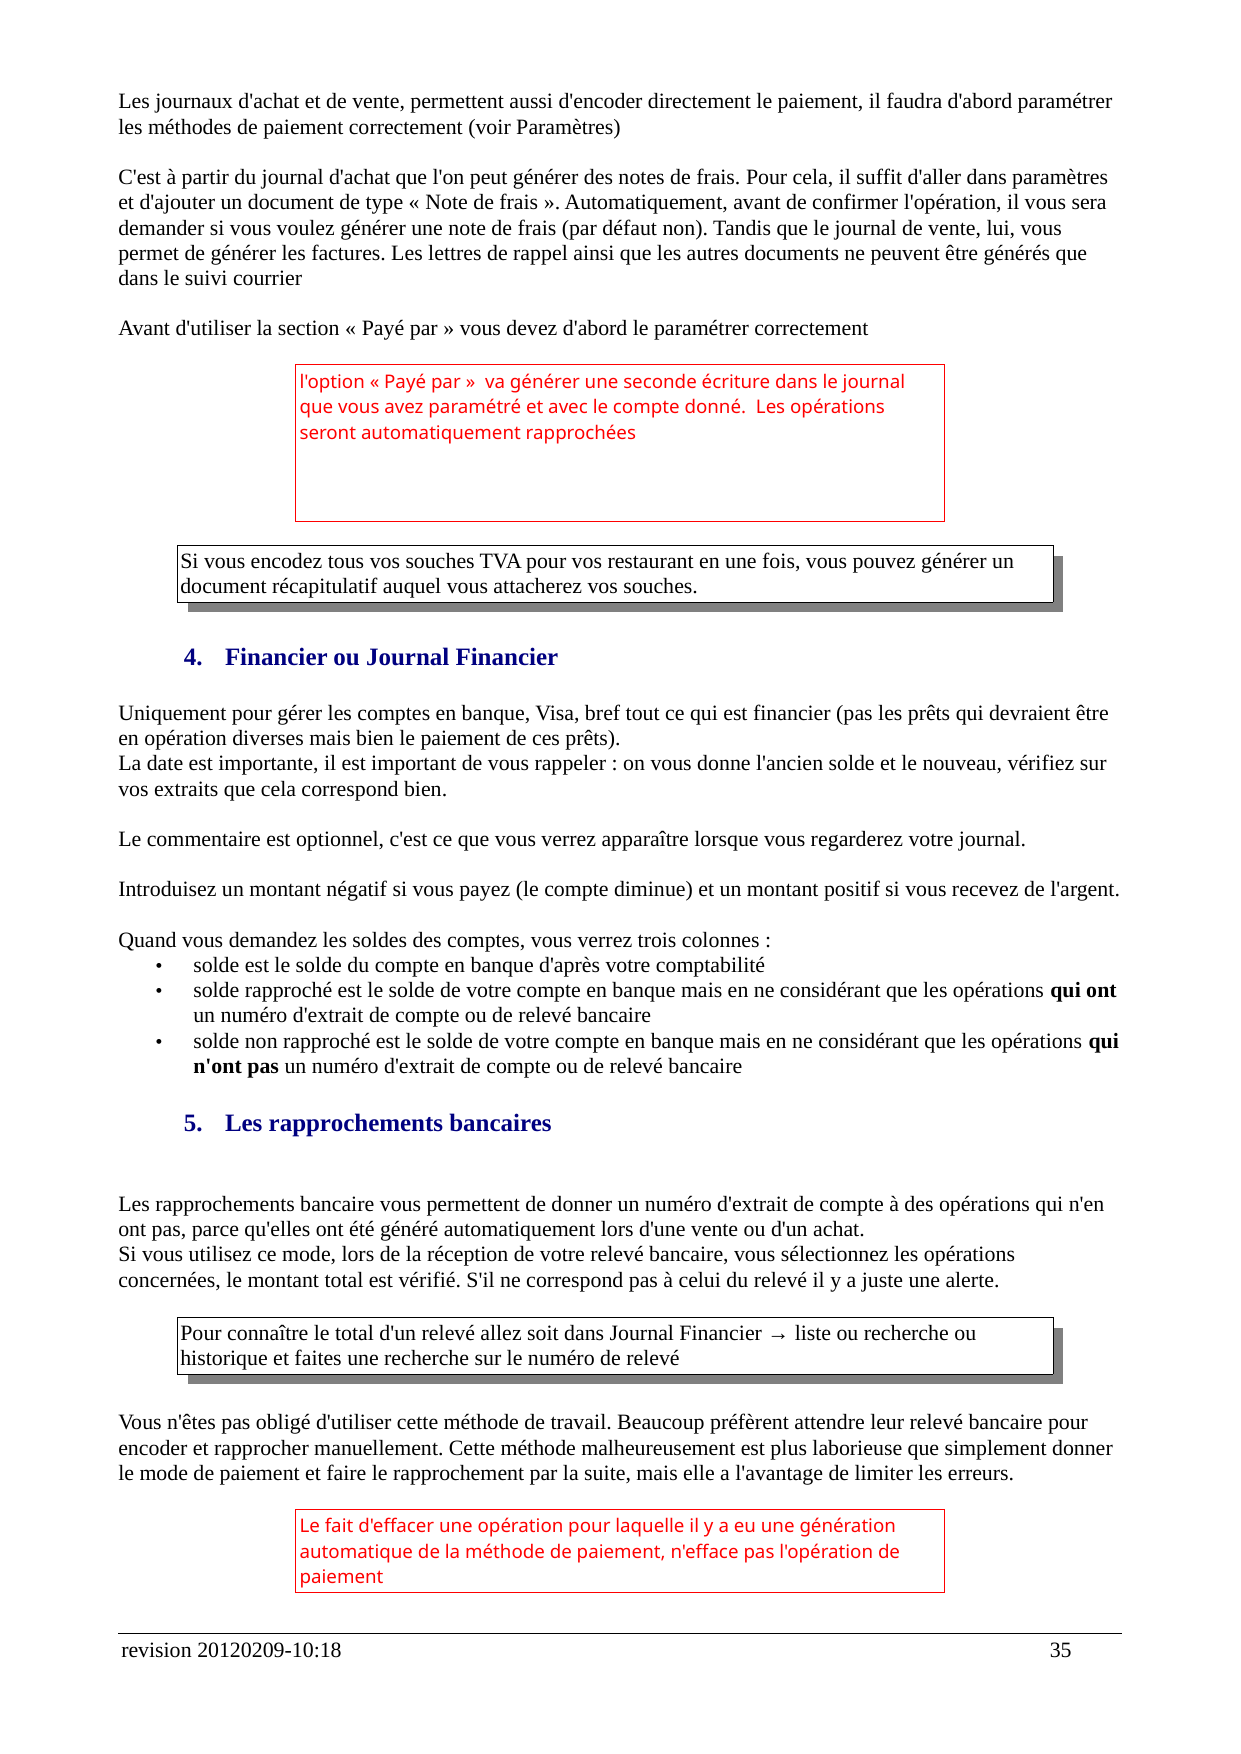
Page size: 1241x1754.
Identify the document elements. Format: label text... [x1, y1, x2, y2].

text Pour connaître le total d'un relevé allez soit dans Journal Financier → liste ou recherche ou historique et faites une recherche sur le numéro de relevé [178, 1318, 1052, 1373]
text C'est à partir du journal d'achat que l'on peut générer des notes de frais. Pour cela, il suffit d'aller dans paramètres et d'ajouter un document de type « Note de frais ». Automatiquement, avant de confirmer l'opération, il vous sera demander si vous voulez générer une note de frais (par défaut non). Tandis que le journal de vente, lui, vous permet de générer les factures. Les lettres de rappel ainsi que les autres documents ne peuvent être générés que dans le suivi courrier [118, 164, 1122, 290]
text Introduisez un montant négatif si vous payez (le compte diminue) et un montant positif si vous recevez de l'argent. [118, 876, 1122, 902]
text Le commentaire est optionnel, c'est ce que vous verrez apparaître lorsque vous regarderez votre journal. [118, 826, 1122, 851]
text Si vous utilisez ce mode, lors de la réception de votre relevé bancaire, vous sélectionnez les opérations concernées, le montant total est vérifié. S'il ne correspond pas à celui du relevé il y a juste une alerte. [118, 1241, 1122, 1292]
list solde rapproché est le solde de votre compte en banque mais en ne considérant que les opérations qui ont un numéro d'extrait de compte ou de relevé bancaire [156, 977, 1122, 1028]
text l'option « Payé par » va générer une seconde écriture dans le journal que vous avez paramétré et avec le compte donné. Les opérations seront automatiquement rapprochées [296, 365, 944, 445]
text Quand vous demandez les soldes des comptes, vous verrez trois colonnes : [118, 927, 1122, 952]
list solde non rapproché est le solde de votre compte en banque mais en ne considérant que les opérations qui n'ont pas un numéro d'extrait de compte ou de relevé bancaire [156, 1028, 1122, 1078]
text Uniquement pour gérer les comptes en banque, Visa, bref tout ce qui est financier (pas les prêts qui devraient être en opération diverses mais bien le paiement de ces prêts). [118, 700, 1122, 750]
text Avant d'utiliser la section « Payé par » vous devez d'abord le paramétrer correctement [118, 315, 1122, 341]
text Les journaux d'achat et de vente, permettent aussi d'encoder directement le paiement, il faudra d'abord paramétrer les méthodes de paiement correctement (voir Paramètres) [118, 88, 1122, 139]
text Si vous encodez tous vos souches TVA pour vos restaurant en une fois, vous pouvez générer un document récapitulatif auquel vous attacherez vos souches. [178, 546, 1052, 602]
list solde est le solde du compte en banque d'après votre comptabilité [156, 952, 1122, 977]
subtitle Financier ou Journal Financier [177, 642, 1122, 671]
text La date est importante, il est important de vous rappeler : on vous donne l'ancien solde et le nouveau, vérifiez sur vos extraits que cela correspond bien. [118, 750, 1122, 801]
text Vous n'êtes pas obligé d'utiliser cette méthode de travail. Beaucoup préfèrent attendre leur relevé bancaire pour encoder et rapprocher manuellement. Cette méthode malheureusement est plus laborieuse que simplement donner le mode de paiement et faire le rapprochement par la suite, mais elle a l'avantage de limiter les erreurs. [118, 1409, 1122, 1485]
subtitle Les rapprochements bancaires [177, 1108, 1122, 1136]
text Les rapprochements bancaire vous permettent de donner un numéro d'extrait de compte à des opérations qui n'en ont pas, parce qu'elles ont été généré automatiquement lors d'une vente ou d'un achat. [118, 1191, 1122, 1241]
text Le fait d'effacer une opération pour laquelle il y a eu une génération automatique de la méthode de paiement, n'efface pas l'opération de paiement [296, 1510, 944, 1592]
